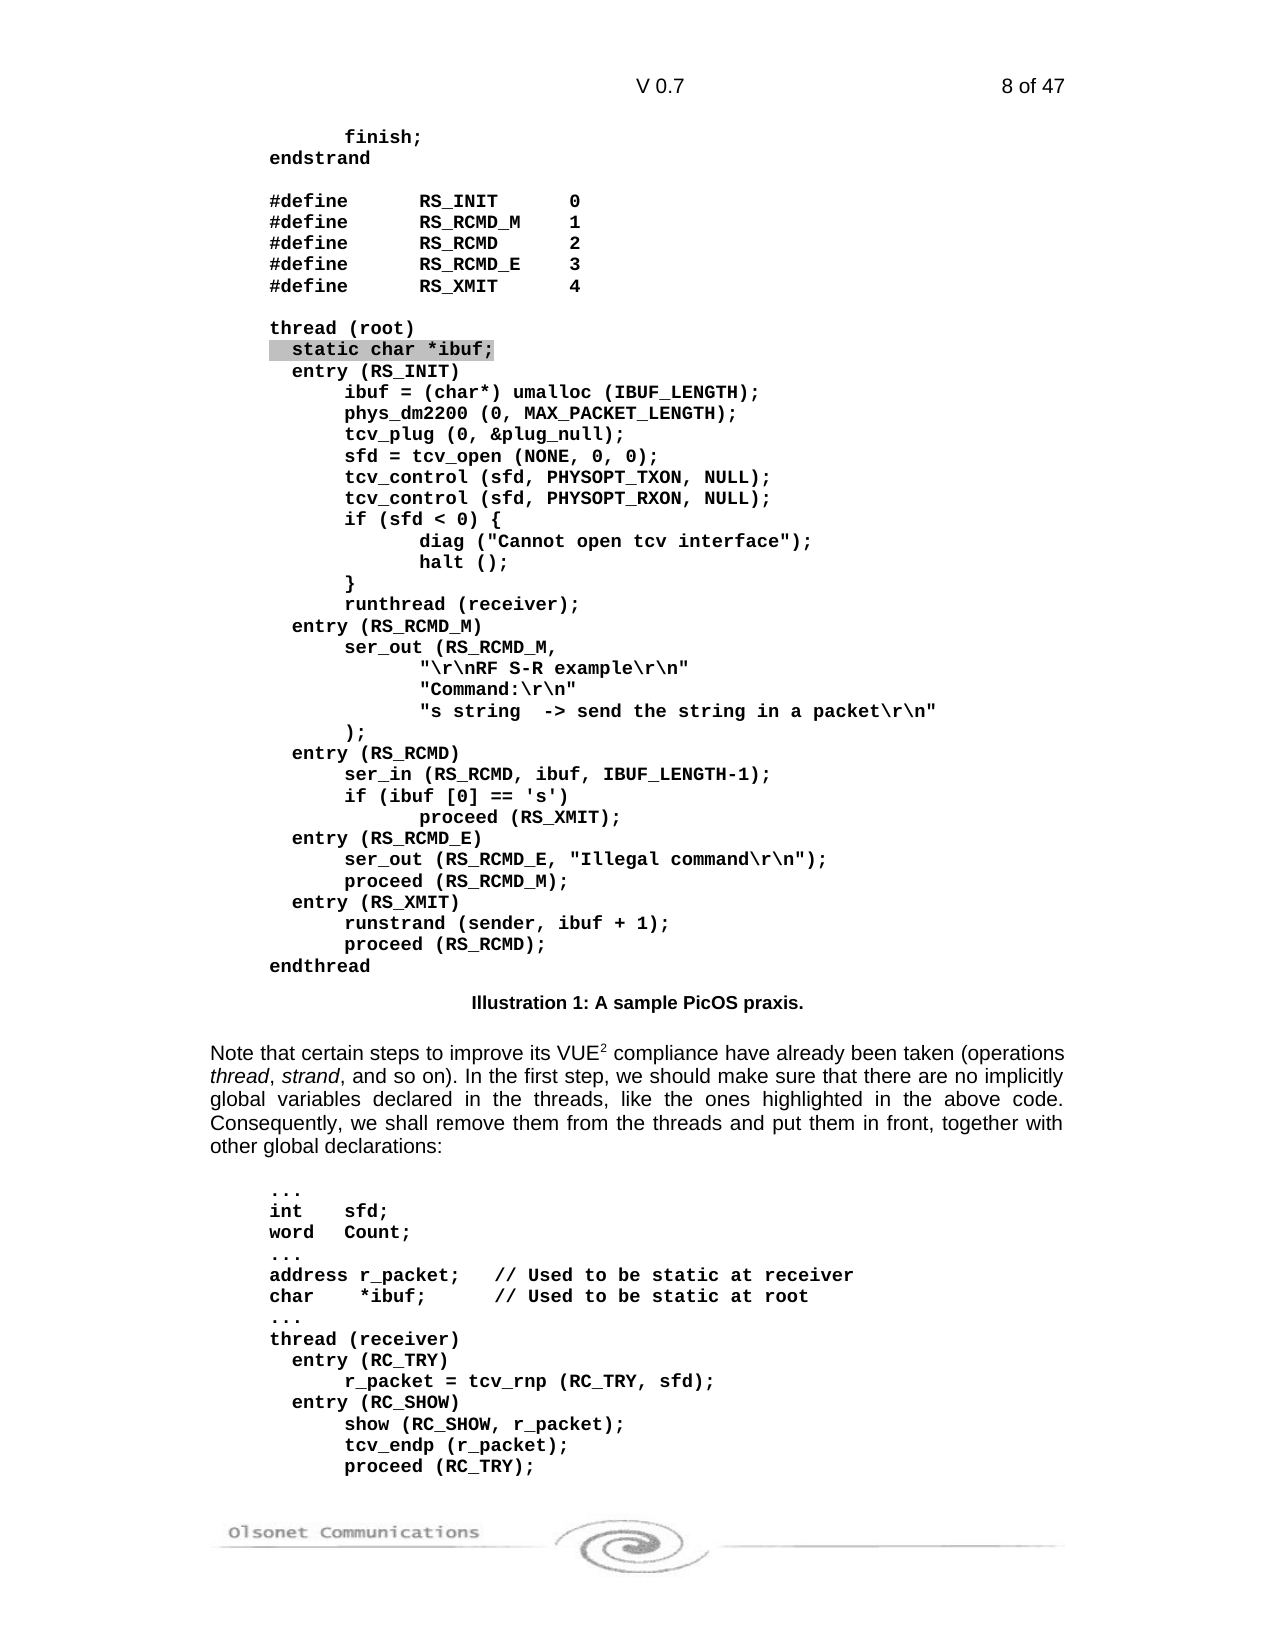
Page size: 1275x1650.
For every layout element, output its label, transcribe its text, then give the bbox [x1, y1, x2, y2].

text word Count; [269, 1223, 1065, 1244]
text Note that certain steps to improve its VUE2 compliance have already been taken (operations thread, strand, and so on). In the first step, we should make sure that there are no implicitly global variables declared in the threads, like the ones highlighted in the above code. Consequently, we shall remove them from the threads and put them in front, together with other global declarations: [210, 1041, 1065, 1158]
text finish; [269, 128, 1065, 149]
text proceed (RS_RCMD_M); [269, 871, 1065, 893]
text ... [269, 1244, 1065, 1266]
text ser_out (RS_RCMD_M, [269, 638, 1065, 659]
text #define RS_INIT 0 [269, 191, 1065, 213]
text entry (RC_TRY) [269, 1351, 1065, 1372]
text #define RS_RCMD 2 [269, 234, 1065, 255]
text ); [269, 723, 1065, 744]
text "\r\nRF S-R example\r\n" [269, 659, 1065, 680]
text } [269, 574, 1065, 595]
text #define RS_RCMD_M 1 [269, 213, 1065, 234]
text thread (root) [269, 319, 1065, 340]
text tcv_plug (0, &plug_null); [269, 425, 1065, 446]
text [451, 1013, 824, 1017]
text entry (RS_INIT) [269, 361, 1065, 383]
text static char *ibuf; [269, 340, 1065, 361]
text char *ibuf; // Used to be static at root [269, 1287, 1065, 1308]
text proceed (RS_XMIT); [269, 808, 1065, 829]
text ... [269, 1181, 1065, 1202]
text show (RC_SHOW, r_packet); [269, 1414, 1065, 1436]
text proceed (RC_TRY); [269, 1457, 1065, 1478]
text phys_dm2200 (0, MAX_PACKET_LENGTH); [269, 404, 1065, 425]
text int sfd; [269, 1202, 1065, 1223]
text "Command:\r\n" [269, 680, 1065, 701]
text proceed (RS_RCMD); [269, 935, 1065, 956]
text address r_packet; // Used to be static at receiver [269, 1266, 1065, 1287]
text ser_out (RS_RCMD_E, "Illegal command\r\n"); [269, 850, 1065, 871]
text tcv_endp (r_packet); [269, 1436, 1065, 1457]
text ... [269, 1308, 1065, 1329]
text r_packet = tcv_rnp (RC_TRY, sfd); [269, 1372, 1065, 1393]
text #define RS_RCMD_E 3 [269, 255, 1065, 276]
text tcv_control (sfd, PHYSOPT_RXON, NULL); [269, 489, 1065, 510]
text entry (RS_RCMD) [269, 744, 1065, 765]
text endthread [269, 956, 1065, 992]
text endstrand [269, 149, 1065, 170]
text entry (RS_XMIT) [269, 893, 1065, 914]
text tcv_control (sfd, PHYSOPT_TXON, NULL); [269, 468, 1065, 489]
text ibuf = (char*) umalloc (IBUF_LENGTH); [269, 383, 1065, 404]
text #define RS_XMIT 4 [269, 276, 1065, 298]
text thread (receiver) [269, 1329, 1065, 1351]
text runthread (receiver); [269, 595, 1065, 616]
text runstrand (sender, ibuf + 1); [269, 914, 1065, 935]
text diag ("Cannot open tcv interface"); [269, 531, 1065, 553]
text if (sfd < 0) { [269, 510, 1065, 531]
picture [210, 1504, 1065, 1596]
text halt (); [269, 553, 1065, 574]
text sfd = tcv_open (NONE, 0, 0); [269, 446, 1065, 468]
text entry (RS_RCMD_E) [269, 829, 1065, 850]
text entry (RS_RCMD_M) [269, 616, 1065, 638]
text ser_in (RS_RCMD, ibuf, IBUF_LENGTH-1); [269, 765, 1065, 786]
text entry (RC_SHOW) [269, 1393, 1065, 1414]
text if (ibuf [0] == 's') [269, 786, 1065, 808]
text Illustration 1: A sample PicOS praxis. [451, 992, 824, 1013]
text "s string -> send the string in a packet\r\n" [269, 701, 1065, 723]
